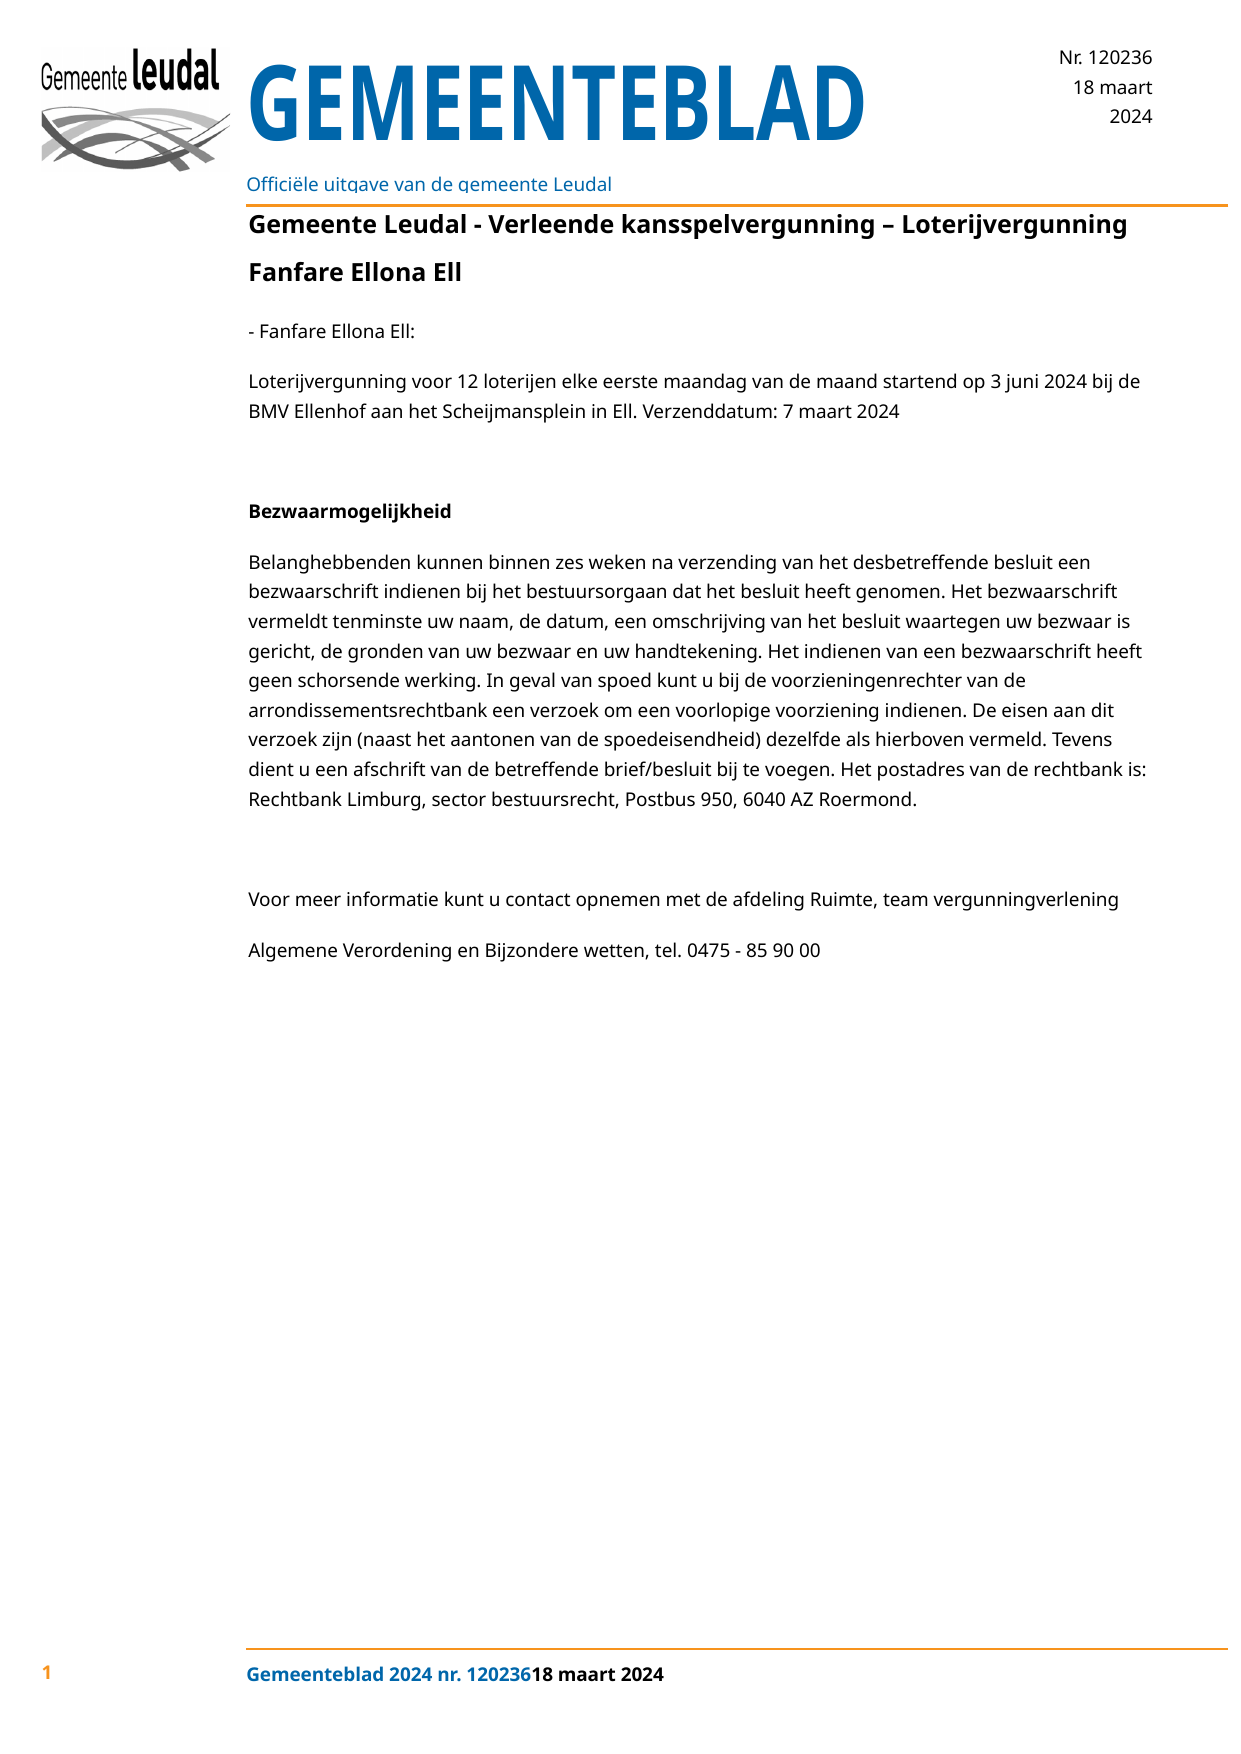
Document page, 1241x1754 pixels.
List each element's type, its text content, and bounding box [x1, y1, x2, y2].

text Loterijvergunning voor 12 loterijen elke eerste maandag van de maand startend op 3 juni 2024 bij de BMV Ellenhof aan het Scheijmansplein in Ell. Verzenddatum: 7 maart 2024 [248, 368, 1152, 424]
text Bezwaarmogelijkheid [248, 499, 1152, 524]
text Gemeente Leudal - Verleende kansspelvergunning – Loterijvergunning Fanfare Ellona Ell [248, 207, 1152, 288]
text Voor meer informatie kunt u contact opnemen met de afdeling Ruimte, team vergunningverlening [248, 887, 1152, 912]
text Algemene Verordening en Bijzondere wetten, tel. 0475 - 85 90 00 [248, 937, 1152, 963]
text Belanghebbenden kunnen binnen zes weken na verzending van het desbetreffende besluit een bezwaarschrift indienen bij het bestuursorgaan dat het besluit heeft genomen. Het bezwaarschrift vermeldt tenminste uw naam, de datum, een omschrijving van het besluit waartegen uw bezwaar is gericht, de gronden van uw bezwaar en uw handtekening. Het indienen van een bezwaarschrift heeft geen schorsende werking. In geval van spoed kunt u bij de voorzieningenrechter van de arrondissementsrechtbank een verzoek om een voorlopige voorziening indienen. De eisen aan dit verzoek zijn (naast het aantonen van de spoedeisendheid) dezelfde als hierboven vermeld. Tevens dient u een afschrift van de betreffende brief/besluit bij te voegen. Het postadres van de rechtbank is: Rechtbank Limburg, sector bestuursrecht, Postbus 950, 6040 AZ Roermond. [248, 549, 1152, 812]
picture [41, 47, 231, 172]
text - Fanfare Ellona Ell: [248, 318, 1152, 344]
